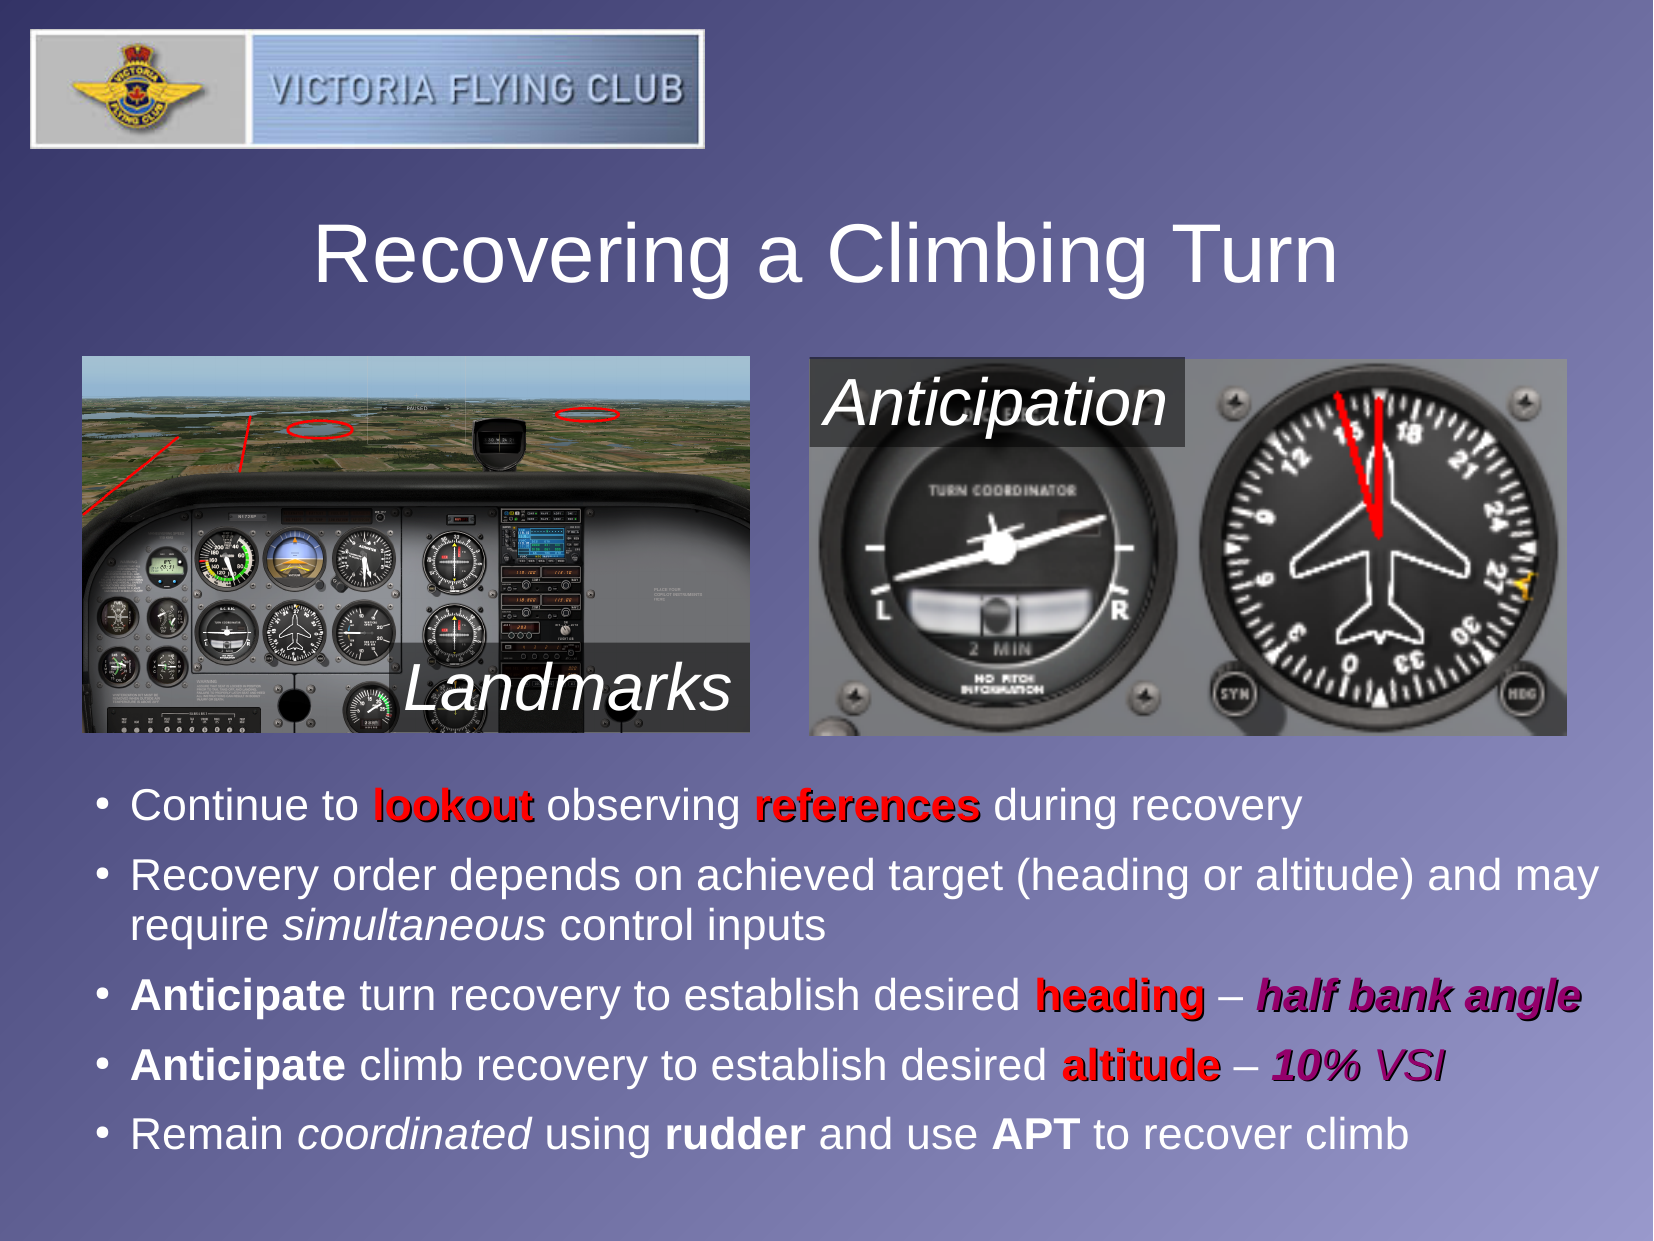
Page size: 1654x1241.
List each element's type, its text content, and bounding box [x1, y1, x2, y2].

text_box Landmarks [389, 642, 750, 733]
picture [809, 359, 1567, 736]
list Continue to lookout observing references during recovery Recovery order depends on achieved target (heading or altitude) and may require simultaneous control inputs Anticipate turn recovery to establish desired heading – half bank angle Anticipate climb recovery to establish desired altitude – 10% VSI Remain coordinated using rudder and use APT to recover climb [82, 780, 1636, 1201]
picture [30, 29, 705, 149]
title Recovering a Climbing Turn [82, 150, 1571, 358]
picture [82, 356, 750, 733]
text_box Anticipation [809, 357, 1185, 447]
